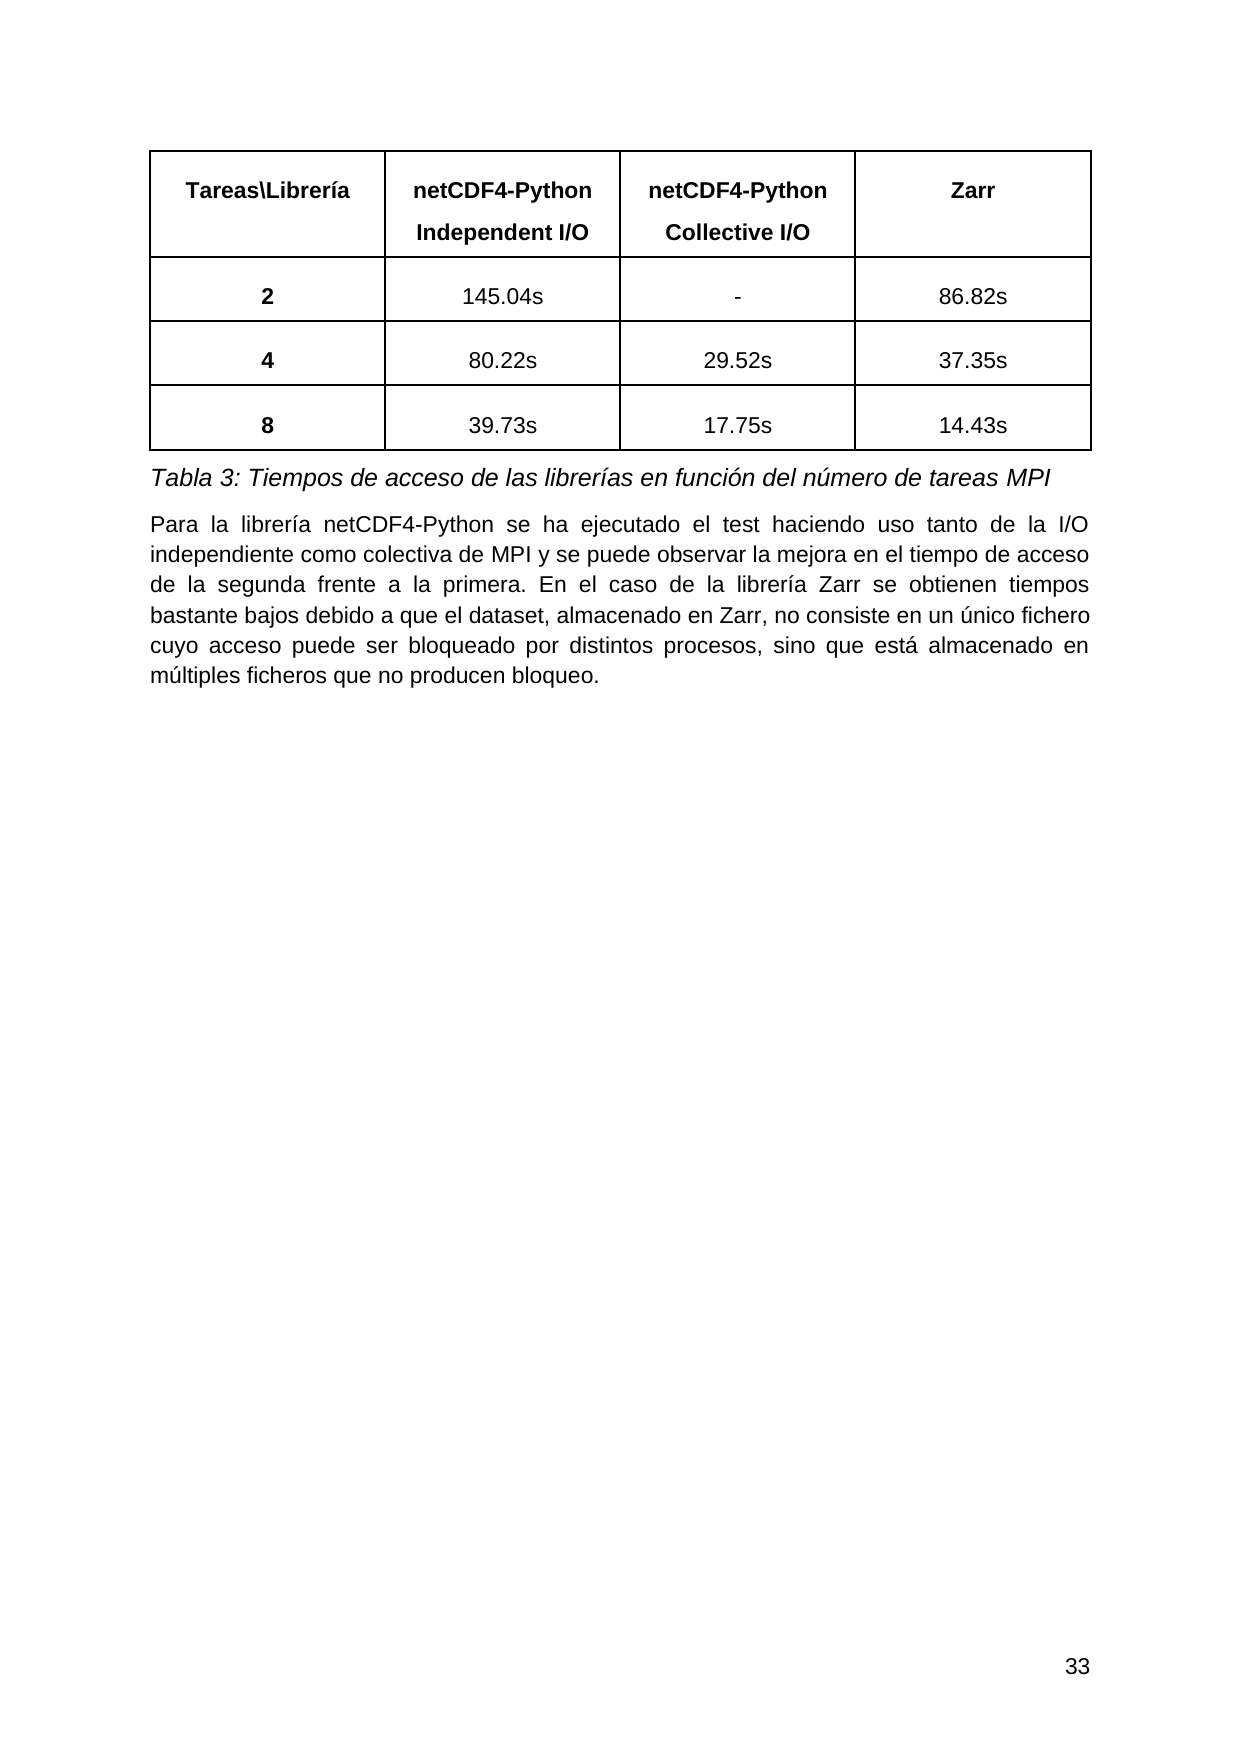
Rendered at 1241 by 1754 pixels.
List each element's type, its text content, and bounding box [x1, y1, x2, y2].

table_header netCDF4-Python Collective I/O [621, 152, 854, 256]
table_cell 29.52s [621, 322, 854, 384]
text Tabla 3: Tiempos de acceso de las librerías en función del número de tareas MPI [150, 463, 1090, 492]
table_cell 2 [151, 258, 384, 320]
table_cell 80.22s [386, 322, 619, 384]
table_cell 86.82s [856, 258, 1090, 320]
table_cell 8 [151, 386, 384, 448]
table_header Zarr [856, 152, 1090, 256]
table_cell - [621, 258, 854, 320]
text Para la librería netCDF4-Python se ha ejecutado el test haciendo uso tanto de la I/O independiente como colectiva de MPI y se puede observar la mejora en el tiempo de acceso de la segunda frente a la primera. En el caso de la librería Zarr se obtienen tiempos bastante bajos debido a que el dataset, almacenado en Zarr, no consiste en un único fichero cuyo acceso puede ser bloqueado por distintos procesos, sino que está almacenado en múltiples ficheros que no producen bloqueo. [150, 511, 1090, 688]
table_cell 37.35s [856, 322, 1090, 384]
table_cell 17.75s [621, 386, 854, 448]
table_cell 39.73s [386, 386, 619, 448]
table_cell 145.04s [386, 258, 619, 320]
table_header Tareas\Librería [151, 152, 384, 256]
table_header netCDF4-Python Independent I/O [386, 152, 619, 256]
table_cell 14.43s [856, 386, 1090, 448]
table_cell 4 [151, 322, 384, 384]
